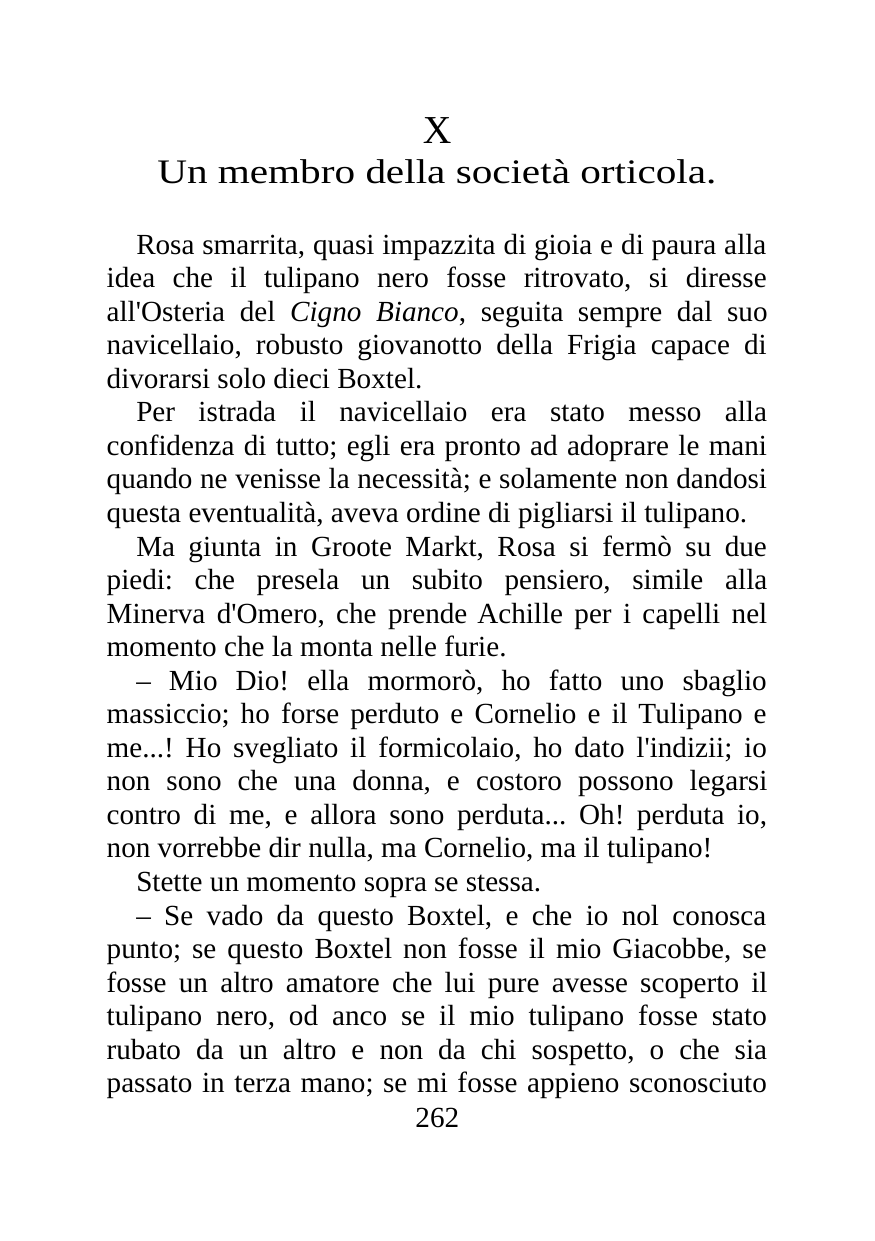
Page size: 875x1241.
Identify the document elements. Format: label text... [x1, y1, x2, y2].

text Ma giunta in Groote Markt, Rosa si fermò su due piedi: che presela un subito pensiero, simile alla Minerva d'Omero, che prende Achille per i capelli nel momento che la monta nelle furie. [106, 529, 768, 663]
subtitle X Un membro della società orticola. [106, 106, 768, 191]
text Rosa smarrita, quasi impazzita di gioia e di paura alla idea che il tulipano nero fosse ritrovato, si diresse all'Osteria del Cigno Bianco, seguita sempre dal suo navicellaio, robusto giovanotto della Frigia capace di divorarsi solo dieci Boxtel. [106, 227, 768, 394]
text ‒ Mio Dio! ella mormorò, ho fatto uno sbaglio massiccio; ho forse perduto e Cornelio e il Tulipano e me...! Ho svegliato il formicolaio, ho dato l'indizii; io non sono che una donna, e costoro possono legarsi contro di me, e allora sono perduta... Oh! perduta io, non vorrebbe dir nulla, ma Cornelio, ma il tulipano! [106, 663, 768, 864]
text Stette un momento sopra se stessa. [106, 864, 768, 898]
text ‒ Se vado da questo Boxtel, e che io nol conosca punto; se questo Boxtel non fosse il mio Giacobbe, se fosse un altro amatore che lui pure avesse scoperto il tulipano nero, od anco se il mio tulipano fosse stato rubato da un altro e non da chi sospetto, o che sia passato in terza mano; se mi fosse appieno sconosciuto [106, 898, 768, 1099]
text Per istrada il navicellaio era stato messo alla confidenza di tutto; egli era pronto ad adoprare le mani quando ne venisse la necessità; e solamente non dandosi questa eventualità, aveva ordine di pigliarsi il tulipano. [106, 394, 768, 529]
